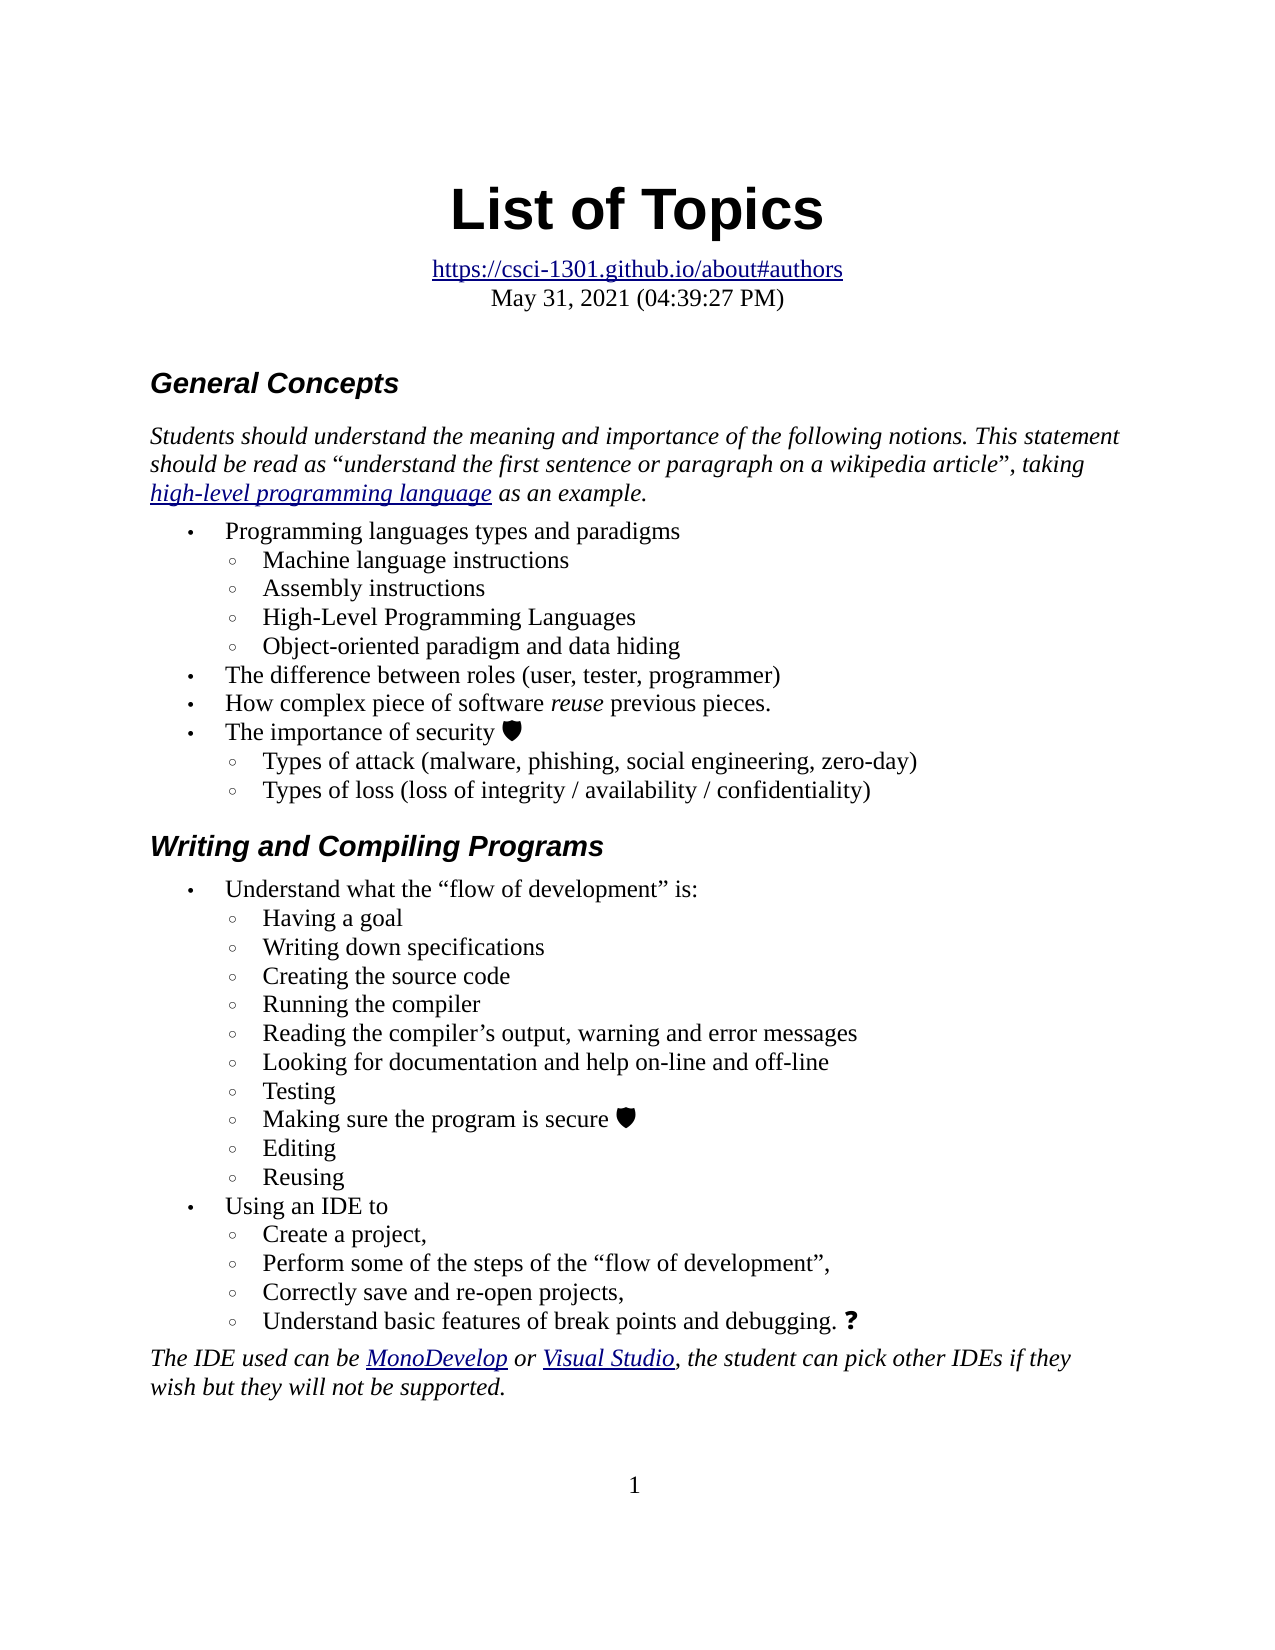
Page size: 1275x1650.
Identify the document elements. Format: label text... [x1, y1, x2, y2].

list Create a project, [225, 1219, 1125, 1248]
list Assembly instructions [225, 573, 1125, 602]
list Object-oriented paradigm and data hiding [225, 631, 1125, 660]
list Machine language instructions [225, 545, 1125, 573]
list Creating the source code [225, 961, 1125, 989]
text https://csci-1301.github.io/about#authors [150, 254, 1125, 283]
text Students should understand the meaning and importance of the following notions. This statement should be read as “understand the first sentence or paragraph on a wikipedia article”, taking high-level programming language as an example. [150, 421, 1125, 507]
list High-Level Programming Languages [225, 602, 1125, 631]
list The importance of security 🛡️ [187, 717, 1125, 746]
list Making sure the program is secure 🛡️ [225, 1104, 1125, 1133]
list The difference between roles (user, tester, programmer) [187, 660, 1125, 688]
list Editing [225, 1133, 1125, 1162]
list Testing [225, 1076, 1125, 1104]
text May 31, 2021 (04:39:27 PM) [150, 283, 1125, 312]
list Reading the compiler’s output, warning and error messages [225, 1018, 1125, 1047]
list Understand basic features of break points and debugging. ❓ [225, 1306, 1125, 1334]
subtitle Writing and Compiling Programs [150, 828, 1125, 862]
list Looking for documentation and help on-line and off-line [225, 1047, 1125, 1076]
list How complex piece of software reuse previous pieces. [187, 688, 1125, 717]
list Understand what the “flow of development” is: [187, 874, 1125, 903]
list Running the compiler [225, 989, 1125, 1018]
list Correctly save and re-open projects, [225, 1277, 1125, 1306]
subtitle General Concepts [150, 366, 1125, 399]
list Types of attack (malware, phishing, social engineering, zero-day) [225, 746, 1125, 775]
list Writing down specifications [225, 932, 1125, 961]
list Reusing [225, 1162, 1125, 1191]
list Having a goal [225, 903, 1125, 932]
title List of Topics [150, 175, 1125, 242]
list Programming languages types and paradigms [187, 516, 1125, 545]
list Perform some of the steps of the “flow of development”, [225, 1248, 1125, 1277]
list Using an IDE to [187, 1191, 1125, 1219]
text The IDE used can be MonoDevelop or Visual Studio, the student can pick other IDEs if they wish but they will not be supported. [150, 1343, 1125, 1401]
list Types of loss (loss of integrity / availability / confidentiality) [225, 775, 1125, 803]
